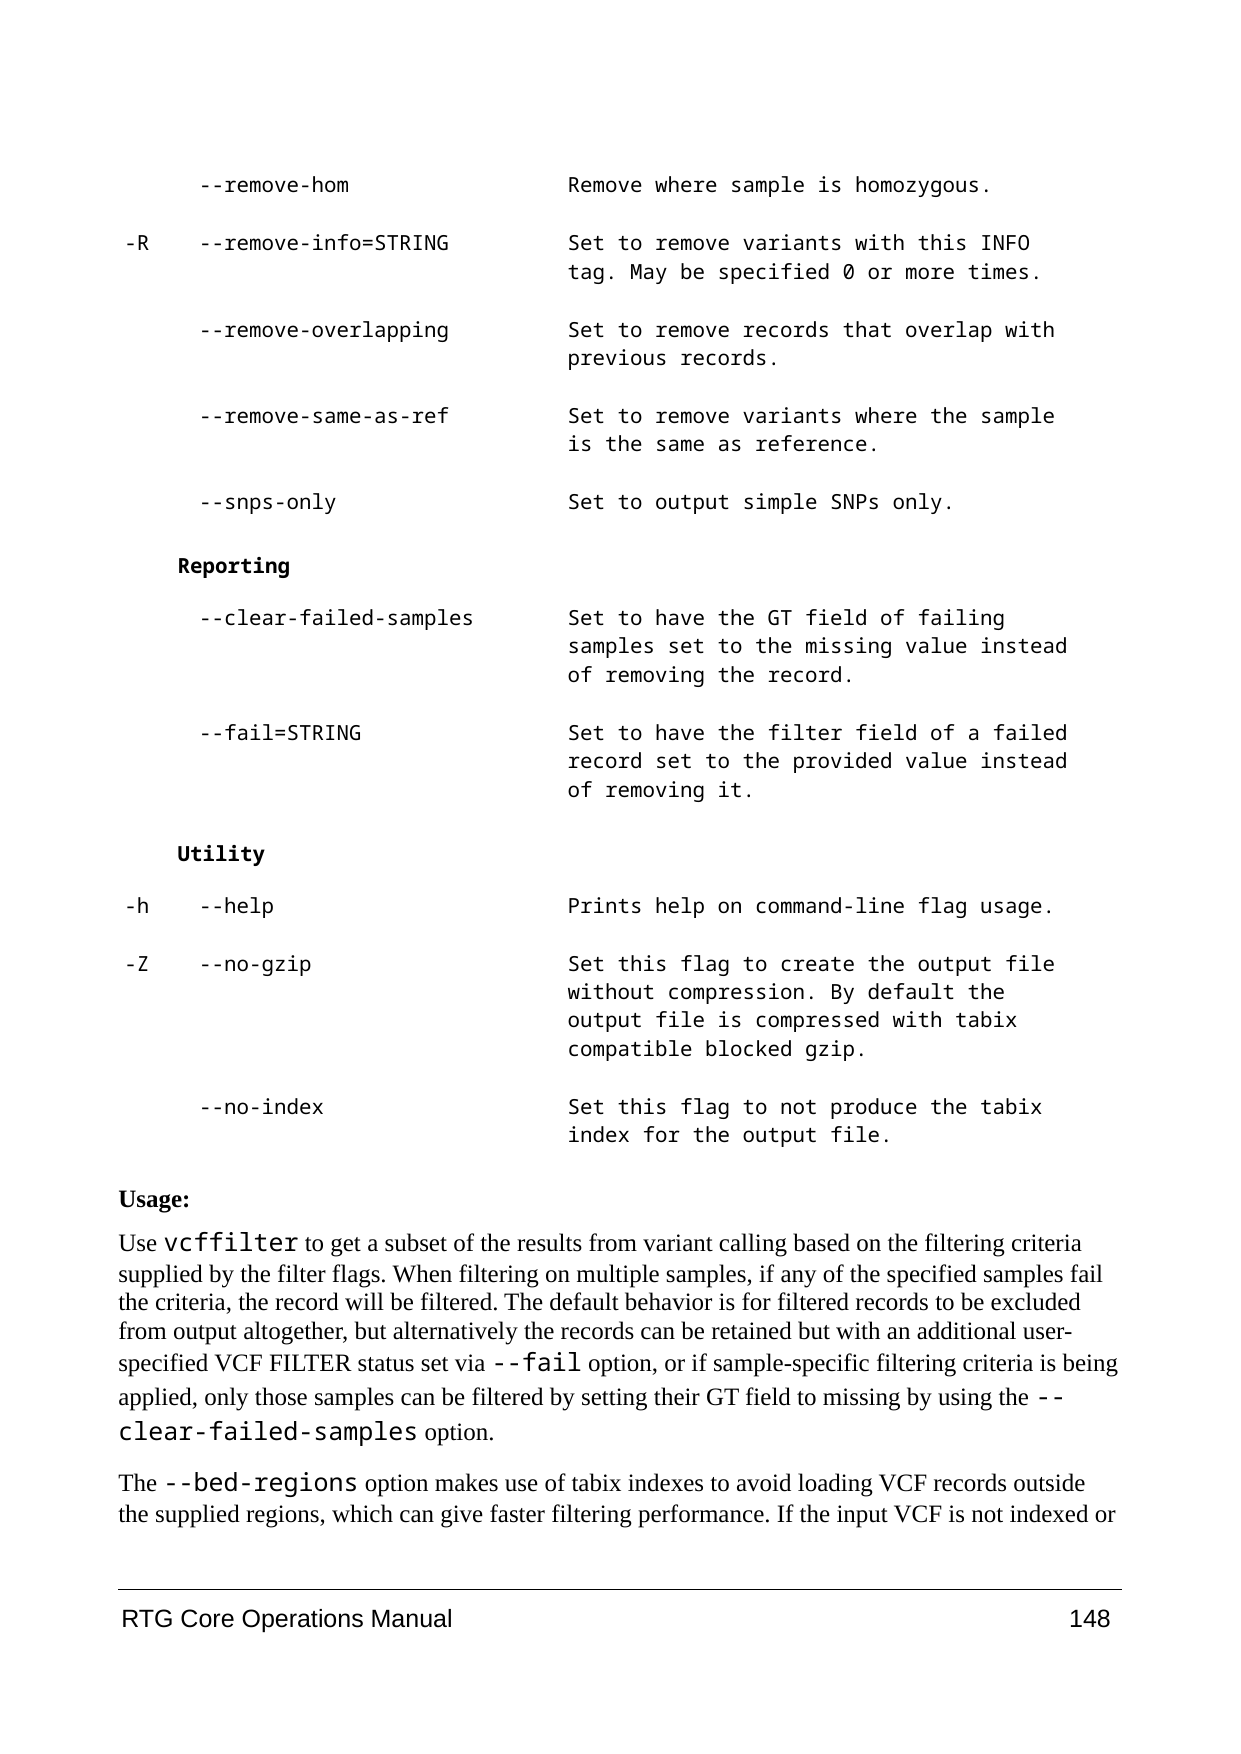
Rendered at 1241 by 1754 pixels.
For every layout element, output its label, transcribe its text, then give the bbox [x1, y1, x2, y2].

table_cell --remove-overlapping [193, 303, 561, 389]
table_cell --no-gzip [193, 937, 561, 1080]
table_cell --remove-same-as-ref [193, 389, 561, 476]
table_header Prints help on command-line flag usage. [561, 879, 1093, 937]
text Use vcffilter to get a subset of the results from variant calling based on the filtering criteria supplied by the filter flags. When filtering on multiple samples, if any of the specified samples fail the criteria, the record will be filtered. The default behavior is for filtered records to be excluded from output altogether, but alternatively the records can be retained but with an additional user-specified VCF FILTER status set via --fail option, or if sample-specific filtering criteria is being applied, only those samples can be filtered by setting their GT field to missing by using the --clear-failed-samples option. [118, 1225, 1122, 1447]
table_cell --no-index [193, 1080, 561, 1166]
table_cell Remove where sample is homozygous. [561, 159, 1093, 217]
table_cell Set this flag to not produce the tabix index for the output file. [561, 1080, 1093, 1166]
table_cell --snps-only [193, 476, 561, 533]
table_cell Set to have the filter field of a failed record set to the provided value instead of removing it. [561, 706, 1093, 821]
table_cell [118, 303, 193, 389]
subtitle Usage: [118, 1184, 1122, 1213]
text The --bed-regions option makes use of tabix indexes to avoid loading VCF records outside the supplied regions, which can give faster filtering performance. If the input VCF is not indexed or [118, 1465, 1122, 1528]
table_cell --fail=STRING [193, 706, 561, 821]
table_header --clear-failed-samples [193, 591, 561, 706]
table_cell Set to output simple SNPs only. [561, 476, 1093, 533]
table_cell Set to remove records that overlap with previous records. [561, 303, 1093, 389]
table_cell --remove-hom [193, 159, 561, 217]
table_cell Set this flag to create the output file without compression. By default the output file is compressed with tabix compatible blocked gzip. [561, 937, 1093, 1080]
table_header Set to have the GT field of failing samples set to the missing value instead of removing the record. [561, 591, 1093, 706]
table_cell Set to remove variants where the sample is the same as reference. [561, 389, 1093, 476]
table_cell -Z [118, 937, 193, 1080]
table_cell [118, 706, 193, 821]
table_cell Set to remove variants with this INFO tag. May be specified 0 or more times. [561, 217, 1093, 303]
table_cell [118, 1080, 193, 1166]
table_cell -R [118, 217, 193, 303]
table_header -h [118, 879, 193, 937]
table_cell [118, 476, 193, 533]
text Reporting [177, 551, 1122, 580]
table_cell [118, 159, 193, 217]
text Utility [177, 839, 1122, 867]
table_header [118, 591, 193, 706]
table_header --help [193, 879, 561, 937]
table_cell [118, 389, 193, 476]
table_cell --remove-info=STRING [193, 217, 561, 303]
